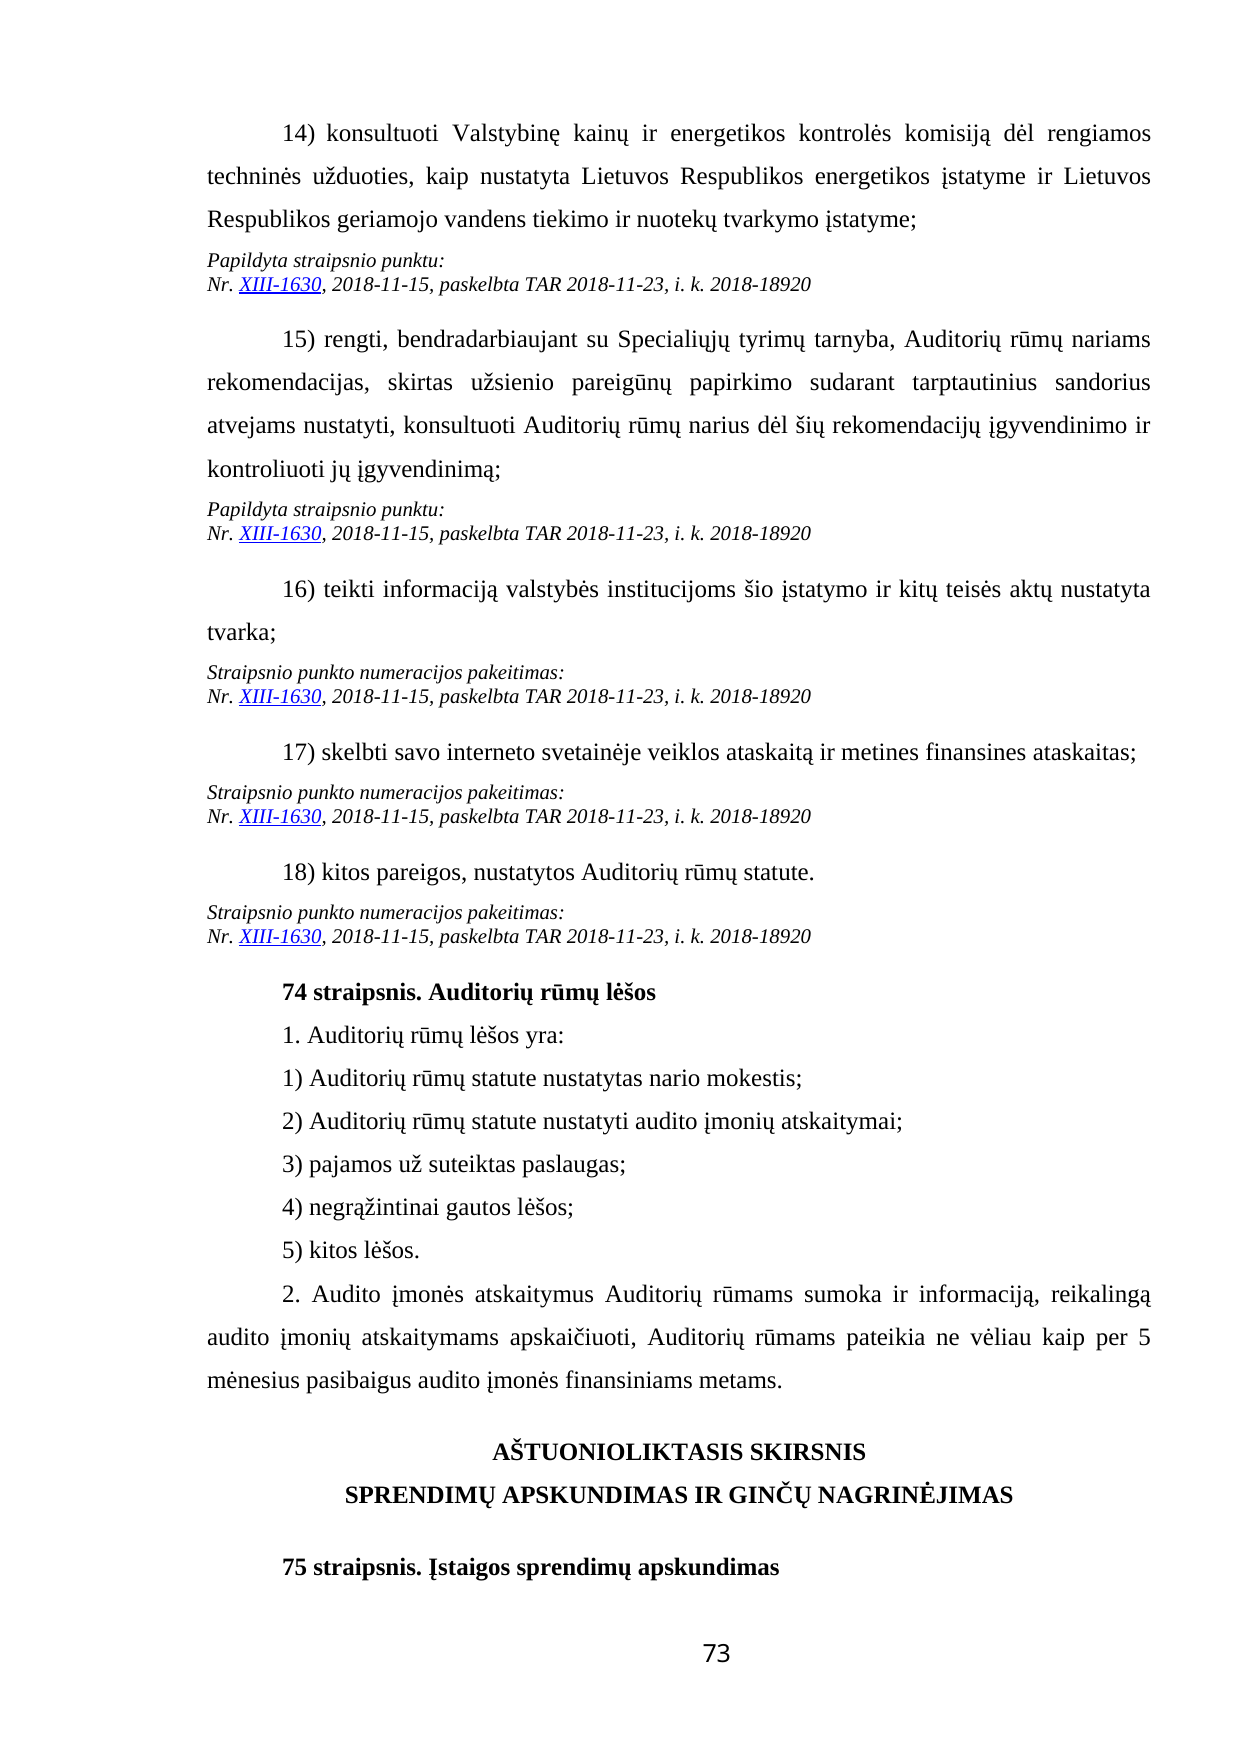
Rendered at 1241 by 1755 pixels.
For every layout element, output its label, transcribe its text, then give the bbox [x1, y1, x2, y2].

text 18) kitos pareigos, nustatytos Auditorių rūmų statute. [207, 857, 1152, 886]
text Nr. XIII-1630, 2018-11-15, paskelbta TAR 2018-11-23, i. k. 2018-18920 [207, 924, 1152, 948]
text 1. Auditorių rūmų lėšos yra: [207, 1020, 1152, 1049]
text 2) Auditorių rūmų statute nustatyti audito įmonių atskaitymai; [207, 1106, 1152, 1135]
text Straipsnio punkto numeracijos pakeitimas: [207, 780, 1152, 804]
text Straipsnio punkto numeracijos pakeitimas: [207, 660, 1152, 684]
text 74 straipsnis. Auditorių rūmų lėšos [207, 977, 1152, 1006]
text 15) rengti, bendradarbiaujant su Specialiųjų tyrimų tarnyba, Auditorių rūmų nariams rekomendacijas, skirtas užsienio pareigūnų papirkimo sudarant tarptautinius sandorius atvejams nustatyti, konsultuoti Auditorių rūmų narius dėl šių rekomendacijų įgyvendinimo ir kontroliuoti jų įgyvendinimą; [207, 324, 1152, 482]
text Nr. XIII-1630, 2018-11-15, paskelbta TAR 2018-11-23, i. k. 2018-18920 [207, 272, 1152, 296]
text 17) skelbti savo interneto svetainėje veiklos ataskaitą ir metines finansines ataskaitas; [207, 737, 1152, 766]
text 4) negrąžintinai gautos lėšos; [207, 1192, 1152, 1221]
text AŠTUONIOLIKTASIS SKIRSNIS [207, 1437, 1152, 1466]
text 3) pajamos už suteiktas paslaugas; [207, 1149, 1152, 1178]
text 14) konsultuoti Valstybinę kainų ir energetikos kontrolės komisiją dėl rengiamos techninės užduoties, kaip nustatyta Lietuvos Respublikos energetikos įstatyme ir Lietuvos Respublikos geriamojo vandens tiekimo ir nuotekų tvarkymo įstatyme; [207, 118, 1152, 233]
text Straipsnio punkto numeracijos pakeitimas: [207, 900, 1152, 924]
text 1) Auditorių rūmų statute nustatytas nario mokestis; [207, 1063, 1152, 1092]
text 16) teikti informaciją valstybės institucijoms šio įstatymo ir kitų teisės aktų nustatyta tvarka; [207, 574, 1152, 646]
text SPRENDIMŲ APSKUNDIMAS IR GINČŲ NAGRINĖJIMAS [207, 1480, 1152, 1509]
text Nr. XIII-1630, 2018-11-15, paskelbta TAR 2018-11-23, i. k. 2018-18920 [207, 521, 1152, 545]
text Papildyta straipsnio punktu: [207, 247, 1152, 272]
text Papildyta straipsnio punktu: [207, 497, 1152, 521]
text 2. Audito įmonės atskaitymus Auditorių rūmams sumoka ir informaciją, reikalingą audito įmonių atskaitymams apskaičiuoti, Auditorių rūmams pateikia ne vėliau kaip per 5 mėnesius pasibaigus audito įmonės finansiniams metams. [207, 1279, 1152, 1394]
text 75 straipsnis. Įstaigos sprendimų apskundimas [207, 1552, 1152, 1581]
text Nr. XIII-1630, 2018-11-15, paskelbta TAR 2018-11-23, i. k. 2018-18920 [207, 684, 1152, 708]
text 5) kitos lėšos. [207, 1236, 1152, 1264]
text Nr. XIII-1630, 2018-11-15, paskelbta TAR 2018-11-23, i. k. 2018-18920 [207, 804, 1152, 828]
